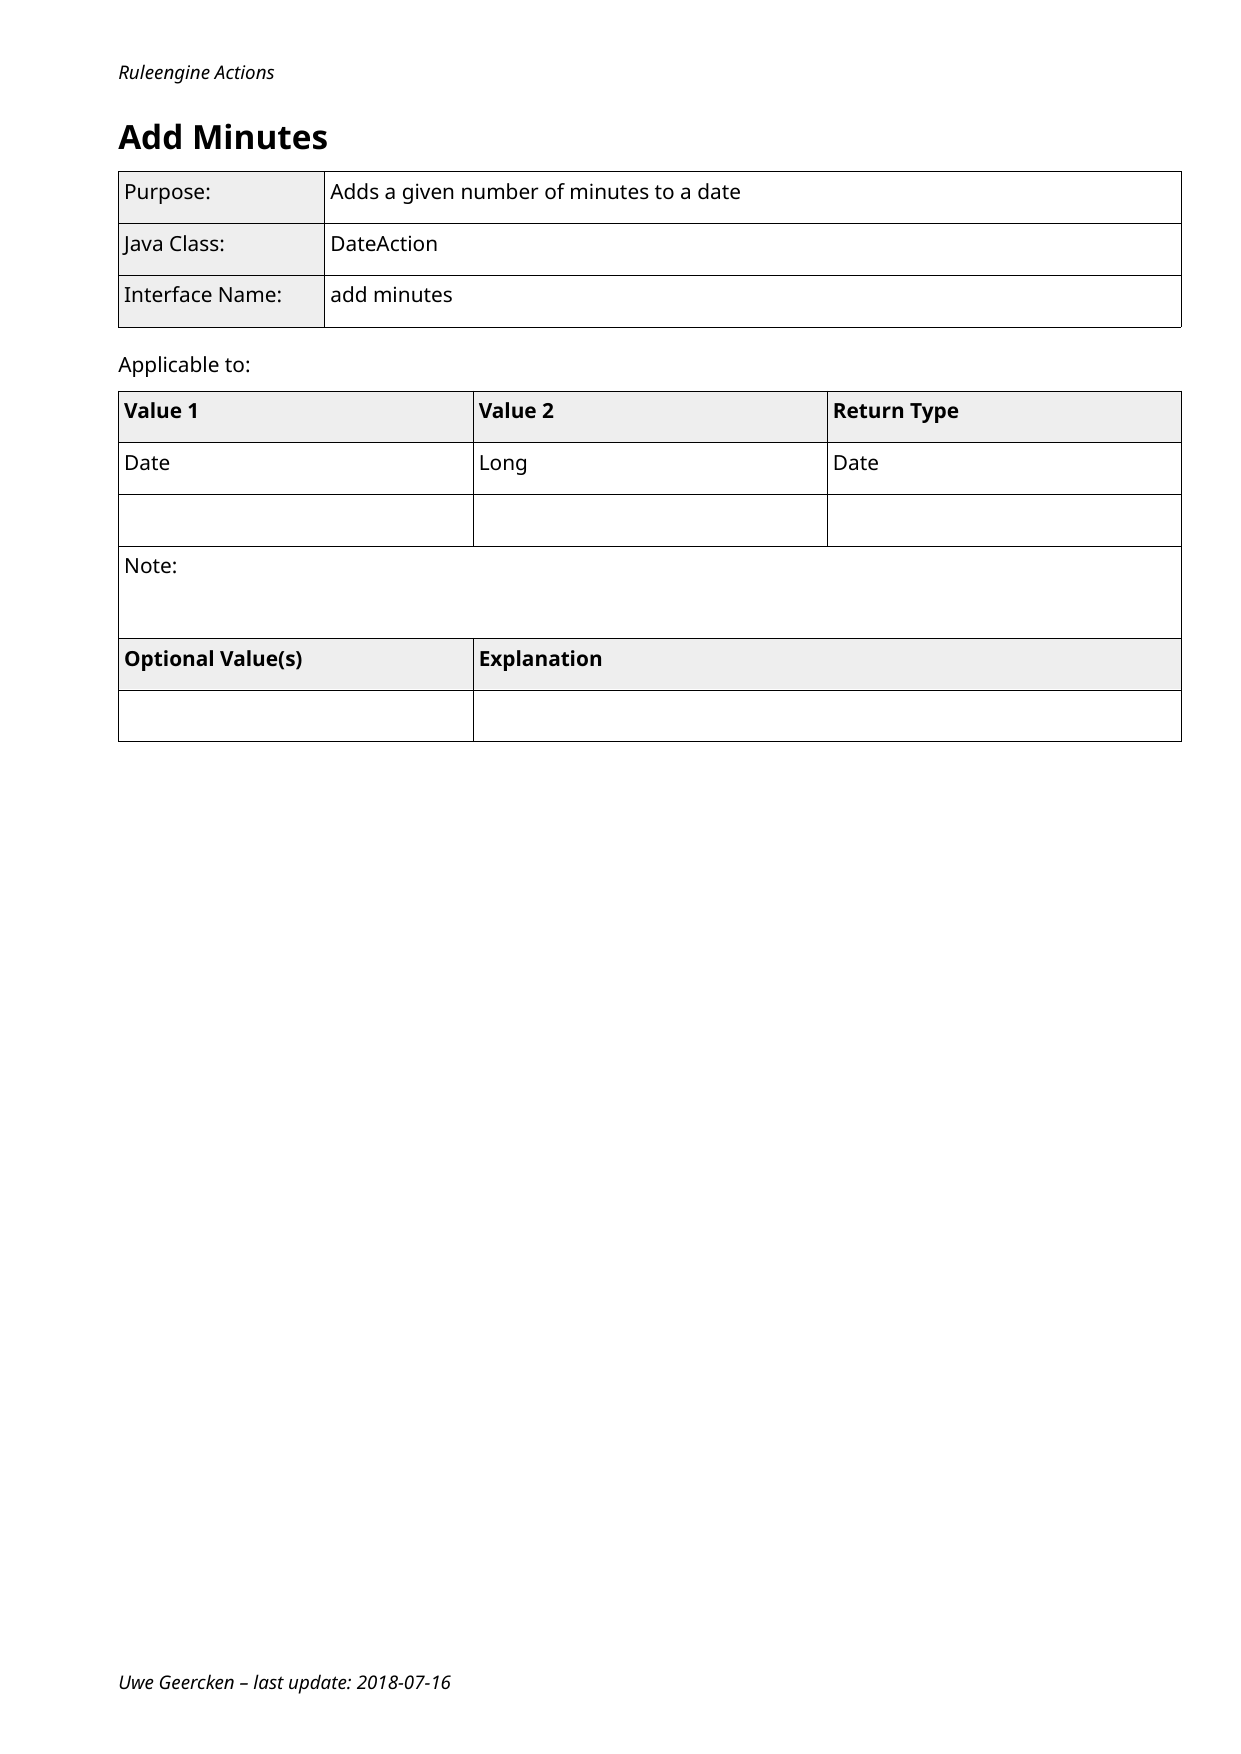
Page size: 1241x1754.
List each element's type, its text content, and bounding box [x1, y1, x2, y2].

table_header Purpose: [119, 172, 324, 223]
table_header Value 2 [474, 392, 827, 442]
table_cell [119, 691, 473, 741]
table_header Return Type [828, 392, 1181, 442]
text Applicable to: [118, 350, 1181, 379]
table_cell add minutes [325, 276, 1181, 327]
table_cell Date [828, 443, 1181, 494]
table_cell Long [474, 443, 827, 494]
table_header Value 1 [119, 392, 473, 442]
table_cell [119, 495, 473, 546]
table_cell Date [119, 443, 473, 494]
table_cell Explanation [474, 639, 1181, 689]
table_header Adds a given number of minutes to a date [325, 172, 1181, 223]
table_cell [474, 691, 1181, 741]
table_cell Java Class: [119, 224, 324, 275]
table_cell [474, 495, 827, 546]
table_cell Interface Name: [119, 276, 324, 327]
table_cell [828, 495, 1181, 546]
table_cell Note: [119, 547, 1181, 638]
text Add Minutes [118, 114, 1181, 159]
table_cell DateAction [325, 224, 1181, 275]
table_cell Optional Value(s) [119, 639, 473, 689]
